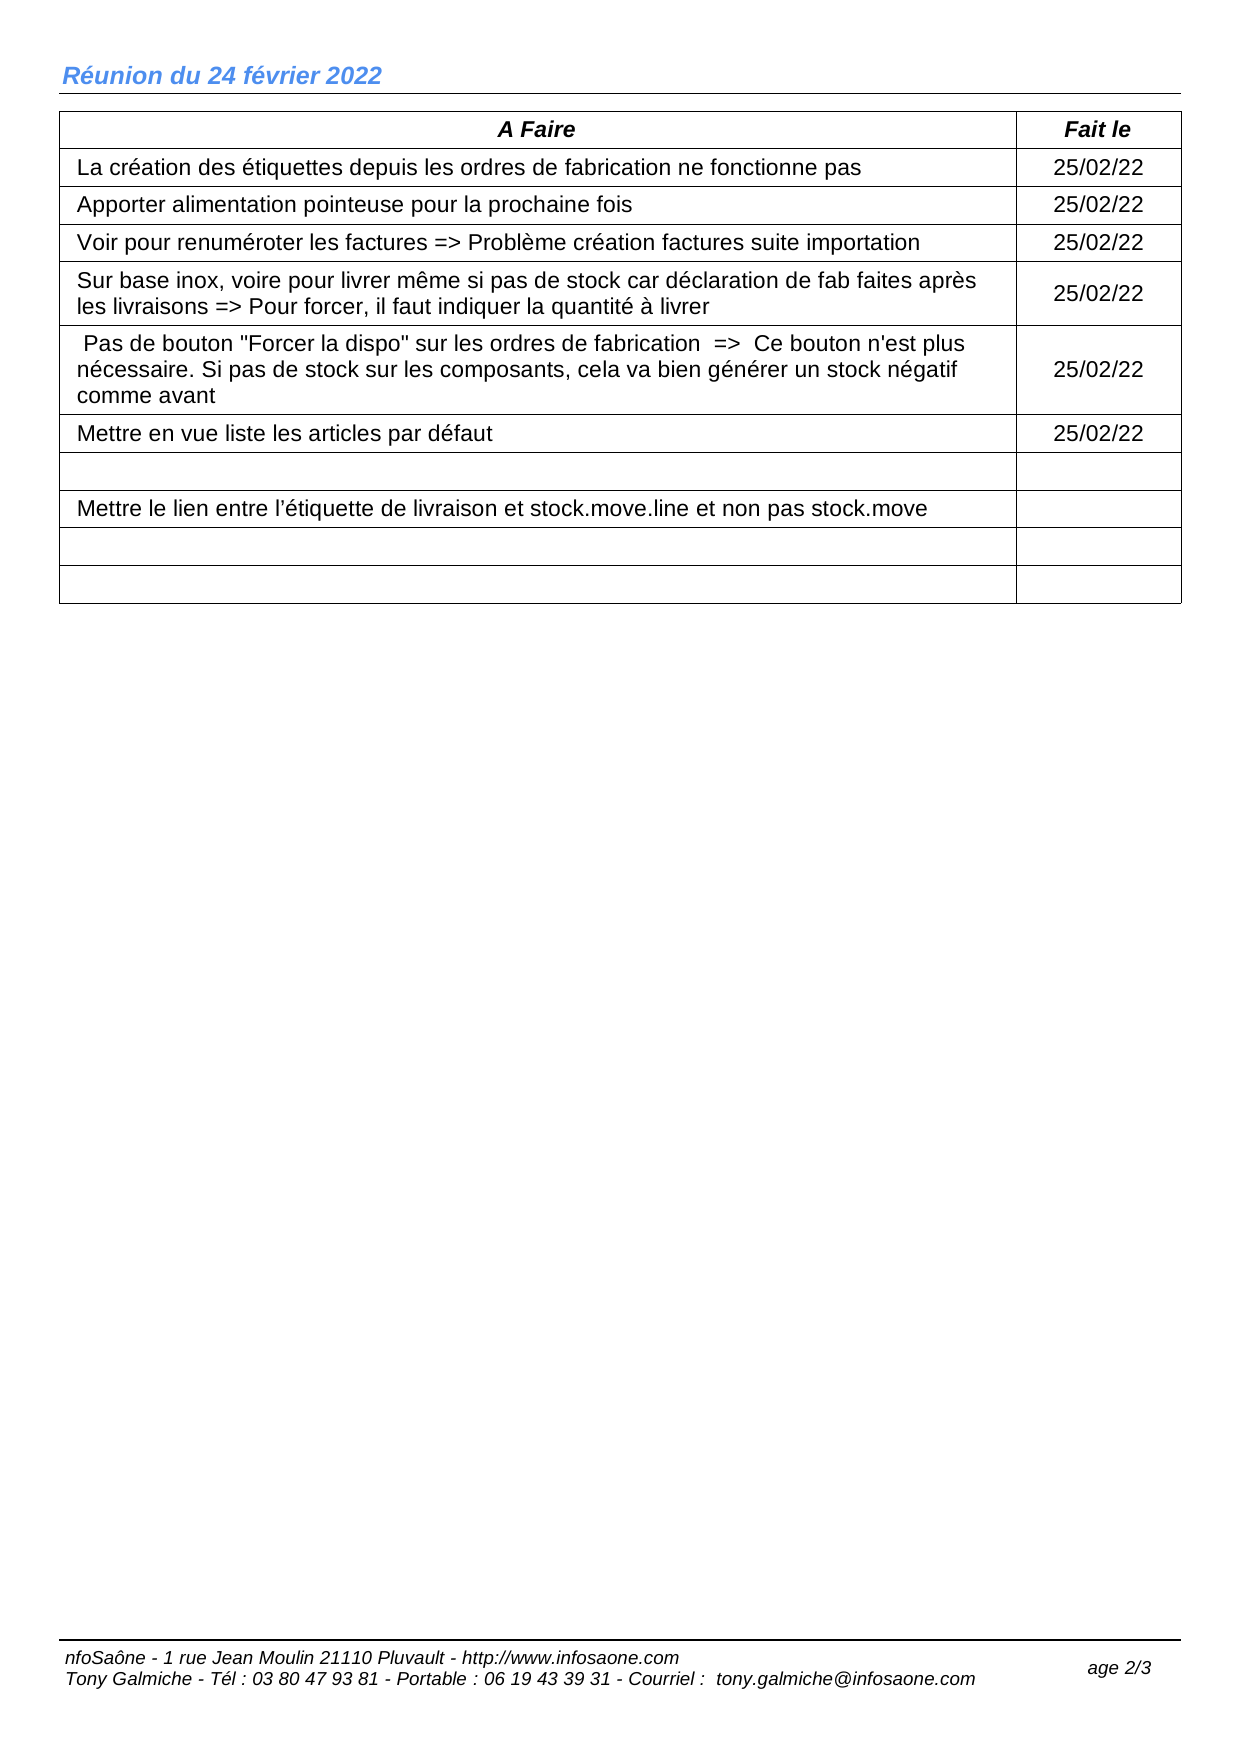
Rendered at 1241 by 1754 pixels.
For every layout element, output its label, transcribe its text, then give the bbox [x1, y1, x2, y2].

table_cell Voir pour renuméroter les factures => Problème création factures suite importation [60, 225, 1016, 261]
table_cell [1017, 566, 1181, 603]
table_cell 25/02/22 [1017, 149, 1181, 186]
subtitle Réunion du 24 février 2022 [59, 59, 1181, 93]
table_cell 25/02/22 [1017, 187, 1181, 224]
table_header Fait le [1017, 112, 1181, 148]
table_cell 25/02/22 [1017, 415, 1181, 452]
table_cell [1017, 528, 1181, 565]
table_header A Faire [60, 112, 1016, 148]
table_cell Mettre en vue liste les articles par défaut [60, 415, 1016, 452]
table_cell 25/02/22 [1017, 225, 1181, 261]
table_cell Pas de bouton "Forcer la dispo" sur les ordres de fabrication => Ce bouton n'est plus nécessaire. Si pas de stock sur les composants, cela va bien générer un stock négatif comme avant [60, 326, 1016, 414]
table_cell Sur base inox, voire pour livrer même si pas de stock car déclaration de fab faites après les livraisons => Pour forcer, il faut indiquer la quantité à livrer [60, 262, 1016, 325]
table_cell La création des étiquettes depuis les ordres de fabrication ne fonctionne pas [60, 149, 1016, 186]
table_cell Mettre le lien entre l’étiquette de livraison et stock.move.line et non pas stock.move [60, 491, 1016, 527]
table_cell [1017, 491, 1181, 527]
table_cell [60, 566, 1016, 603]
table_cell [1017, 453, 1181, 490]
table_cell [60, 453, 1016, 490]
table_cell 25/02/22 [1017, 262, 1181, 325]
table_cell [60, 528, 1016, 565]
table_cell Apporter alimentation pointeuse pour la prochaine fois [60, 187, 1016, 224]
table_cell 25/02/22 [1017, 326, 1181, 414]
